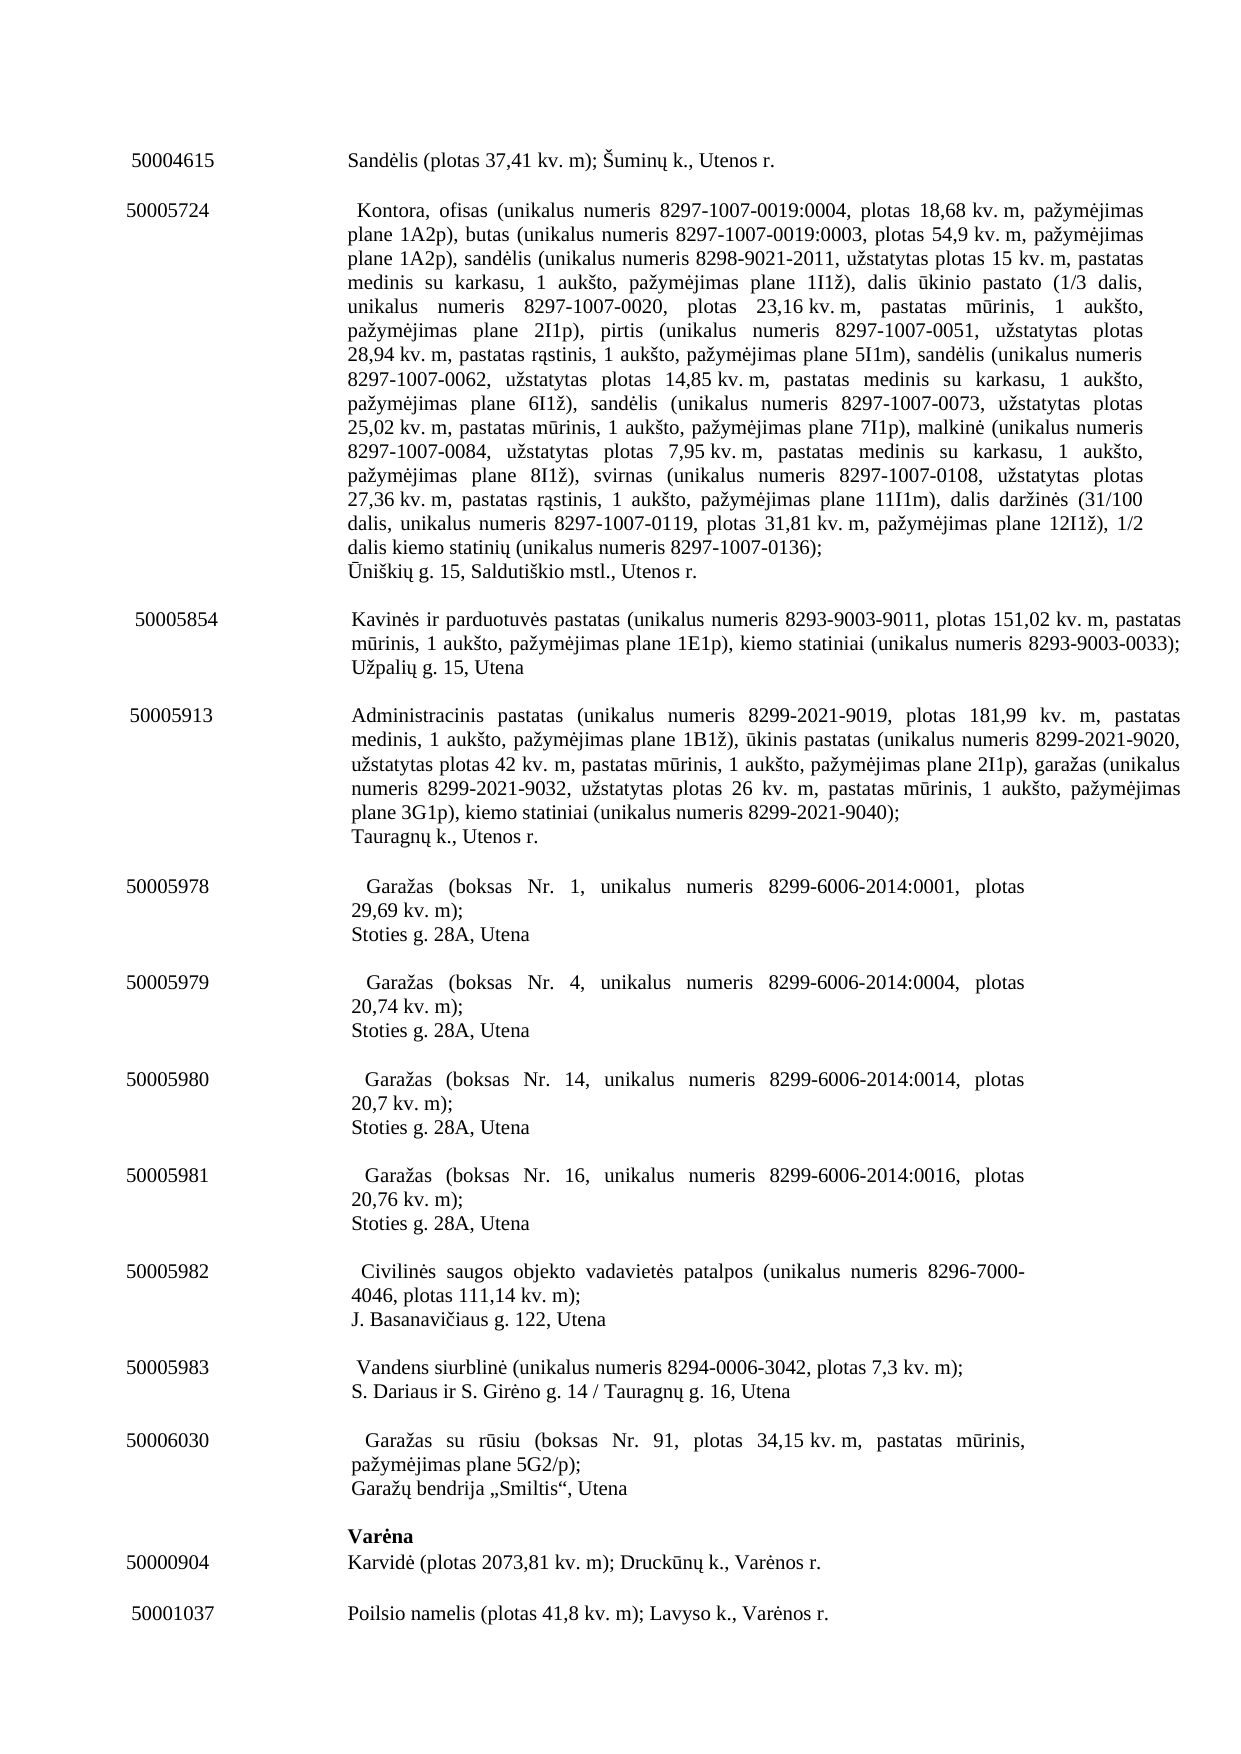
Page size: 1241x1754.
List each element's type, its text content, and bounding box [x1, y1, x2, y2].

table_cell 50005981 [115, 1163, 336, 1259]
table_cell [1155, 1067, 1163, 1163]
table_cell [101, 1163, 114, 1259]
table_cell Kontora, ofisas (unikalus numeris 8297-1007-0019:0004, plotas 18,68 kv. m, pažymėjimas plane 1A2p), butas (unikalus numeris 8297-1007-0019:0003, plotas 54,9 kv. m, pažymėjimas plane 1A2p), sandėlis (unikalus numeris 8298-9021-2011, užstatytas plotas 15 kv. m, pastatas medinis su karkasu, 1 aukšto, pažymėjimas plane 1I1ž), dalis ūkinio pastato (1/3 dalis, unikalus numeris 8297-1007-0020, plotas 23,16 kv. m, pastatas mūrinis, 1 aukšto, pažymėjimas plane 2I1p), pirtis (unikalus numeris 8297-1007-0051, užstatytas plotas 28,94 kv. m, pastatas rąstinis, 1 aukšto, pažymėjimas plane 5I1m), sandėlis (unikalus numeris 8297-1007-0062, užstatytas plotas 14,85 kv. m, pastatas medinis su karkasu, 1 aukšto, pažymėjimas plane 6I1ž), sandėlis (unikalus numeris 8297-1007-0073, užstatytas plotas 25,02 kv. m, pastatas mūrinis, 1 aukšto, pažymėjimas plane 7I1p), malkinė (unikalus numeris 8297-1007-0084, užstatytas plotas 7,95 kv. m, pastatas medinis su karkasu, 1 aukšto, pažymėjimas plane 8I1ž), svirnas (unikalus numeris 8297-1007-0108, užstatytas plotas 27,36 kv. m, pastatas rąstinis, 1 aukšto, pažymėjimas plane 11I1m), dalis daržinės (31/100 dalis, unikalus numeris 8297-1007-0119, plotas 31,81 kv. m, pažymėjimas plane 12I1ž), 1/2 dalis kiemo statinių (unikalus numeris 8297-1007-0136); Ūniškių g. 15, Saldutiškio mstl., Utenos r. [336, 198, 1155, 607]
table_cell [1037, 1550, 1077, 1600]
table_cell [1170, 970, 1192, 1067]
table_cell [1155, 1163, 1163, 1259]
table_cell [101, 1259, 114, 1355]
table_cell [1193, 848, 1211, 874]
table_cell [1077, 874, 1081, 970]
table_cell [1170, 1259, 1192, 1355]
table_cell [1081, 970, 1148, 1067]
table_cell Poilsio namelis (plotas 41,8 kv. m); Lavyso k., Varėnos r. [336, 1600, 1037, 1651]
table_cell [1155, 1550, 1163, 1600]
table_cell [1163, 1355, 1170, 1427]
table_cell [1155, 848, 1163, 874]
table_cell [1163, 1550, 1170, 1600]
table_cell [1148, 148, 1155, 198]
table_cell [101, 1067, 114, 1163]
table_cell [1077, 970, 1081, 1067]
table_cell [115, 1524, 336, 1550]
table_cell [1148, 1550, 1155, 1600]
table_cell [1148, 1600, 1155, 1651]
table_cell [1155, 1600, 1163, 1651]
table_cell [1193, 1428, 1211, 1524]
table_cell [1081, 148, 1148, 198]
table_cell [1081, 1259, 1148, 1355]
table_cell [115, 848, 1155, 874]
table_cell Vandens siurblinė (unikalus numeris 8294-0006-3042, plotas 7,3 kv. m); S. Dariaus ir S. Girėno g. 14 / Tauragnų g. 16, Utena [336, 1355, 1037, 1427]
table_cell [1077, 1163, 1081, 1259]
table_cell [1193, 1524, 1211, 1550]
table_cell [1170, 148, 1192, 198]
table_cell [1077, 1259, 1081, 1355]
table_cell Karvidė (plotas 2073,81 kv. m); Druckūnų k., Varėnos r. [336, 1550, 1037, 1600]
table_cell [1163, 148, 1170, 198]
table_cell [1155, 970, 1163, 1067]
table_cell [1163, 848, 1170, 874]
table_cell [1081, 1428, 1148, 1524]
table_cell [1170, 1163, 1192, 1259]
table_cell [1170, 1524, 1192, 1550]
table_cell [1037, 1067, 1077, 1163]
table_cell [101, 1355, 114, 1427]
table_cell 50005978 [115, 874, 336, 970]
table_cell [1163, 1259, 1170, 1355]
table_cell [1163, 1428, 1170, 1524]
table_cell [1081, 874, 1148, 970]
table_cell [1193, 607, 1211, 703]
table_cell 50005982 [115, 1259, 336, 1355]
table_cell [1193, 703, 1211, 848]
table_cell [1193, 1163, 1211, 1259]
table_cell [1148, 1067, 1155, 1163]
table_cell [1037, 148, 1077, 198]
table_cell 50000904 [115, 1550, 336, 1600]
table_cell [1037, 1600, 1077, 1651]
table_cell [1155, 874, 1163, 970]
table_cell [1081, 1355, 1148, 1427]
table_cell [1193, 970, 1211, 1067]
table_cell [1170, 1428, 1192, 1524]
table_cell [1037, 1355, 1077, 1427]
table_cell [1193, 1067, 1211, 1163]
table_cell [1148, 1259, 1155, 1355]
table_cell [1193, 148, 1211, 198]
table_cell [1037, 1163, 1077, 1259]
table_cell [1163, 970, 1170, 1067]
table_cell Civilinės saugos objekto vadavietės patalpos (unikalus numeris 8296-7000-4046, plotas 111,14 kv. m); J. Basanavičiaus g. 122, Utena [336, 1259, 1037, 1355]
table_cell [1148, 874, 1155, 970]
table_cell [101, 148, 114, 198]
table_cell Garažas (boksas Nr. 4, unikalus numeris 8299-6006-2014:0004, plotas 20,74 kv. m); Stoties g. 28A, Utena [336, 970, 1037, 1067]
table_cell [101, 874, 114, 970]
table_cell Garažas (boksas Nr. 14, unikalus numeris 8299-6006-2014:0014, plotas 20,7 kv. m); Stoties g. 28A, Utena [336, 1067, 1037, 1163]
table_cell [1148, 1355, 1155, 1427]
table_cell [1077, 1428, 1081, 1524]
table_cell [1077, 1355, 1081, 1427]
table_cell [1170, 1600, 1192, 1651]
table_cell [1155, 1355, 1163, 1427]
table_cell [1163, 1163, 1170, 1259]
table_cell [1037, 1428, 1077, 1524]
table_cell [1170, 1067, 1192, 1163]
table_cell [1077, 1067, 1081, 1163]
table_cell [1155, 1259, 1163, 1355]
table_cell [101, 1428, 114, 1524]
table_cell Sandėlis (plotas 37,41 kv. m); Šuminų k., Utenos r. [336, 148, 1037, 198]
table_cell [101, 970, 114, 1067]
table_cell 50001037 [115, 1600, 336, 1651]
table_cell 50006030 [115, 1428, 336, 1524]
table_cell [1148, 970, 1155, 1067]
table_cell [101, 1600, 114, 1651]
table_cell 50004615 [115, 148, 336, 198]
table_cell [1037, 1259, 1077, 1355]
table_cell [1193, 1600, 1211, 1651]
table_cell 50005913 Administracinis pastatas (unikalus numeris 8299-2021-9019, plotas 181,99 kv. m, pastatas medinis, 1 aukšto, pažymėjimas plane 1B1ž), ūkinis pastatas (unikalus numeris 8299-2021-9020, užstatytas plotas 42 kv. m, pastatas mūrinis, 1 aukšto, pažymėjimas plane 2I1p), garažas (unikalus numeris 8299-2021-9032, užstatytas plotas 26 kv. m, pastatas mūrinis, 1 aukšto, pažymėjimas plane 3G1p), kiemo statiniai (unikalus numeris 8299-2021-9040); Tauragnų k., Utenos r. [101, 703, 1192, 848]
table_cell [1193, 874, 1211, 970]
table_cell [1155, 148, 1163, 198]
table_cell [1037, 874, 1077, 970]
table_cell [1155, 198, 1163, 607]
table_cell [1155, 1428, 1163, 1524]
table_cell [1148, 1163, 1155, 1259]
table_cell 50005724 [115, 198, 336, 607]
table_cell [101, 198, 114, 607]
table_cell [1163, 1600, 1170, 1651]
table_cell [1193, 198, 1211, 607]
table_cell [1163, 1524, 1170, 1550]
table_cell [1155, 1524, 1163, 1550]
table_cell [1081, 1600, 1148, 1651]
table_cell 50005983 [115, 1355, 336, 1427]
table_cell [1081, 1163, 1148, 1259]
table_cell 50005980 [115, 1067, 336, 1163]
table_cell [1193, 1550, 1211, 1600]
table_cell Garažas su rūsiu (boksas Nr. 91, plotas 34,15 kv. m, pastatas mūrinis, pažymėjimas plane 5G2/p); Garažų bendrija „Smiltis“, Utena [336, 1428, 1037, 1524]
table_cell Garažas (boksas Nr. 16, unikalus numeris 8299-6006-2014:0016, plotas 20,76 kv. m); Stoties g. 28A, Utena [336, 1163, 1037, 1259]
table_cell [1170, 198, 1192, 607]
table_cell 50005854 Kavinės ir parduotuvės pastatas (unikalus numeris 8293-9003-9011, plotas 151,02 kv. m, pastatas mūrinis, 1 aukšto, pažymėjimas plane 1E1p), kiemo statiniai (unikalus numeris 8293-9003-0033); Užpalių g. 15, Utena [101, 607, 1192, 703]
table_cell [1081, 1550, 1148, 1600]
table_cell [1163, 874, 1170, 970]
table_cell [1077, 148, 1081, 198]
table_cell Varėna [336, 1524, 1155, 1550]
table_cell [101, 1550, 114, 1600]
table_cell [1170, 848, 1192, 874]
table_cell [1148, 1428, 1155, 1524]
table_cell [1077, 1600, 1081, 1651]
table_cell [1077, 1550, 1081, 1600]
table_cell Garažas (boksas Nr. 1, unikalus numeris 8299-6006-2014:0001, plotas 29,69 kv. m); Stoties g. 28A, Utena [336, 874, 1037, 970]
table_cell [1170, 874, 1192, 970]
table_cell [1193, 1259, 1211, 1355]
table_cell [1193, 1355, 1211, 1427]
table_cell [1037, 970, 1077, 1067]
table_cell [1170, 1550, 1192, 1600]
table_cell [1163, 198, 1170, 607]
table_cell [1170, 1355, 1192, 1427]
table_cell [101, 848, 114, 874]
table_cell [1081, 1067, 1148, 1163]
table_cell [1163, 1067, 1170, 1163]
table_cell 50005979 [115, 970, 336, 1067]
table_cell [101, 1524, 114, 1550]
